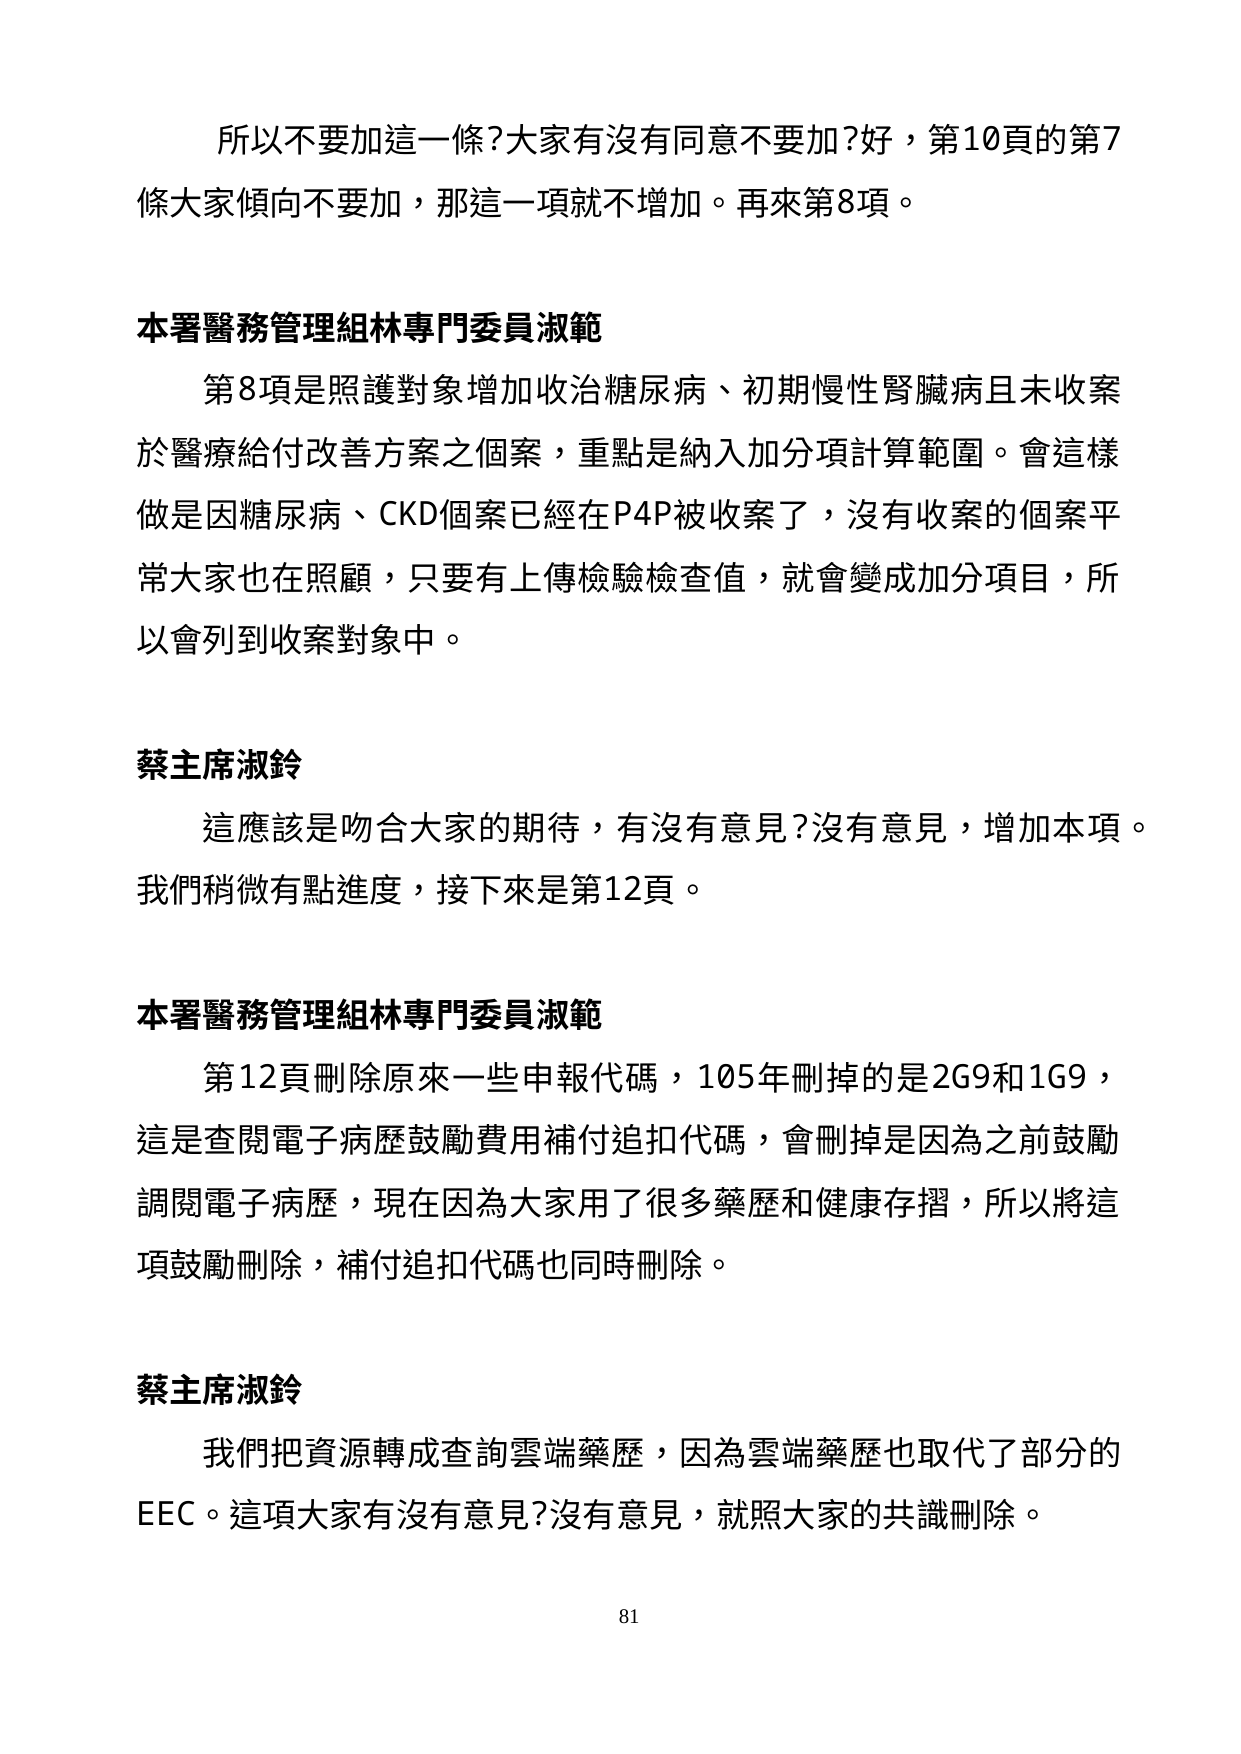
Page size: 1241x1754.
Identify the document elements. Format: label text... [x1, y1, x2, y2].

text 這應該是吻合大家的期待，有沒有意見?沒有意見，增加本項。我們稍微有點進度，接下來是第12頁。 [136, 784, 1122, 909]
text 第8項是照護對象增加收治糖尿病、初期慢性腎臟病且未收案於醫療給付改善方案之個案，重點是納入加分項計算範圍。會這樣做是因糖尿病、CKD個案已經在P4P被收案了，沒有收案的個案平常大家也在照顧，只要有上傳檢驗檢查值，就會變成加分項目，所以會列到收案對象中。 [136, 346, 1122, 659]
text 所以不要加這一條?大家有沒有同意不要加?好，第10頁的第7條大家傾向不要加，那這一項就不增加。再來第8項。 [136, 96, 1122, 221]
text 本署醫務管理組林專門委員淑範 [136, 971, 1122, 1034]
text 蔡主席淑鈴 [136, 721, 1122, 784]
text 本署醫務管理組林專門委員淑範 [136, 284, 1122, 346]
text 我們把資源轉成查詢雲端藥歷，因為雲端藥歷也取代了部分的EEC。這項大家有沒有意見?沒有意見，就照大家的共識刪除。 [136, 1409, 1122, 1534]
text 第12頁刪除原來一些申報代碼，105年刪掉的是2G9和1G9，這是查閱電子病歷鼓勵費用補付追扣代碼，會刪掉是因為之前鼓勵調閱電子病歷，現在因為大家用了很多藥歷和健康存摺，所以將這項鼓勵刪除，補付追扣代碼也同時刪除。 [136, 1034, 1122, 1284]
text 蔡主席淑鈴 [136, 1346, 1122, 1409]
